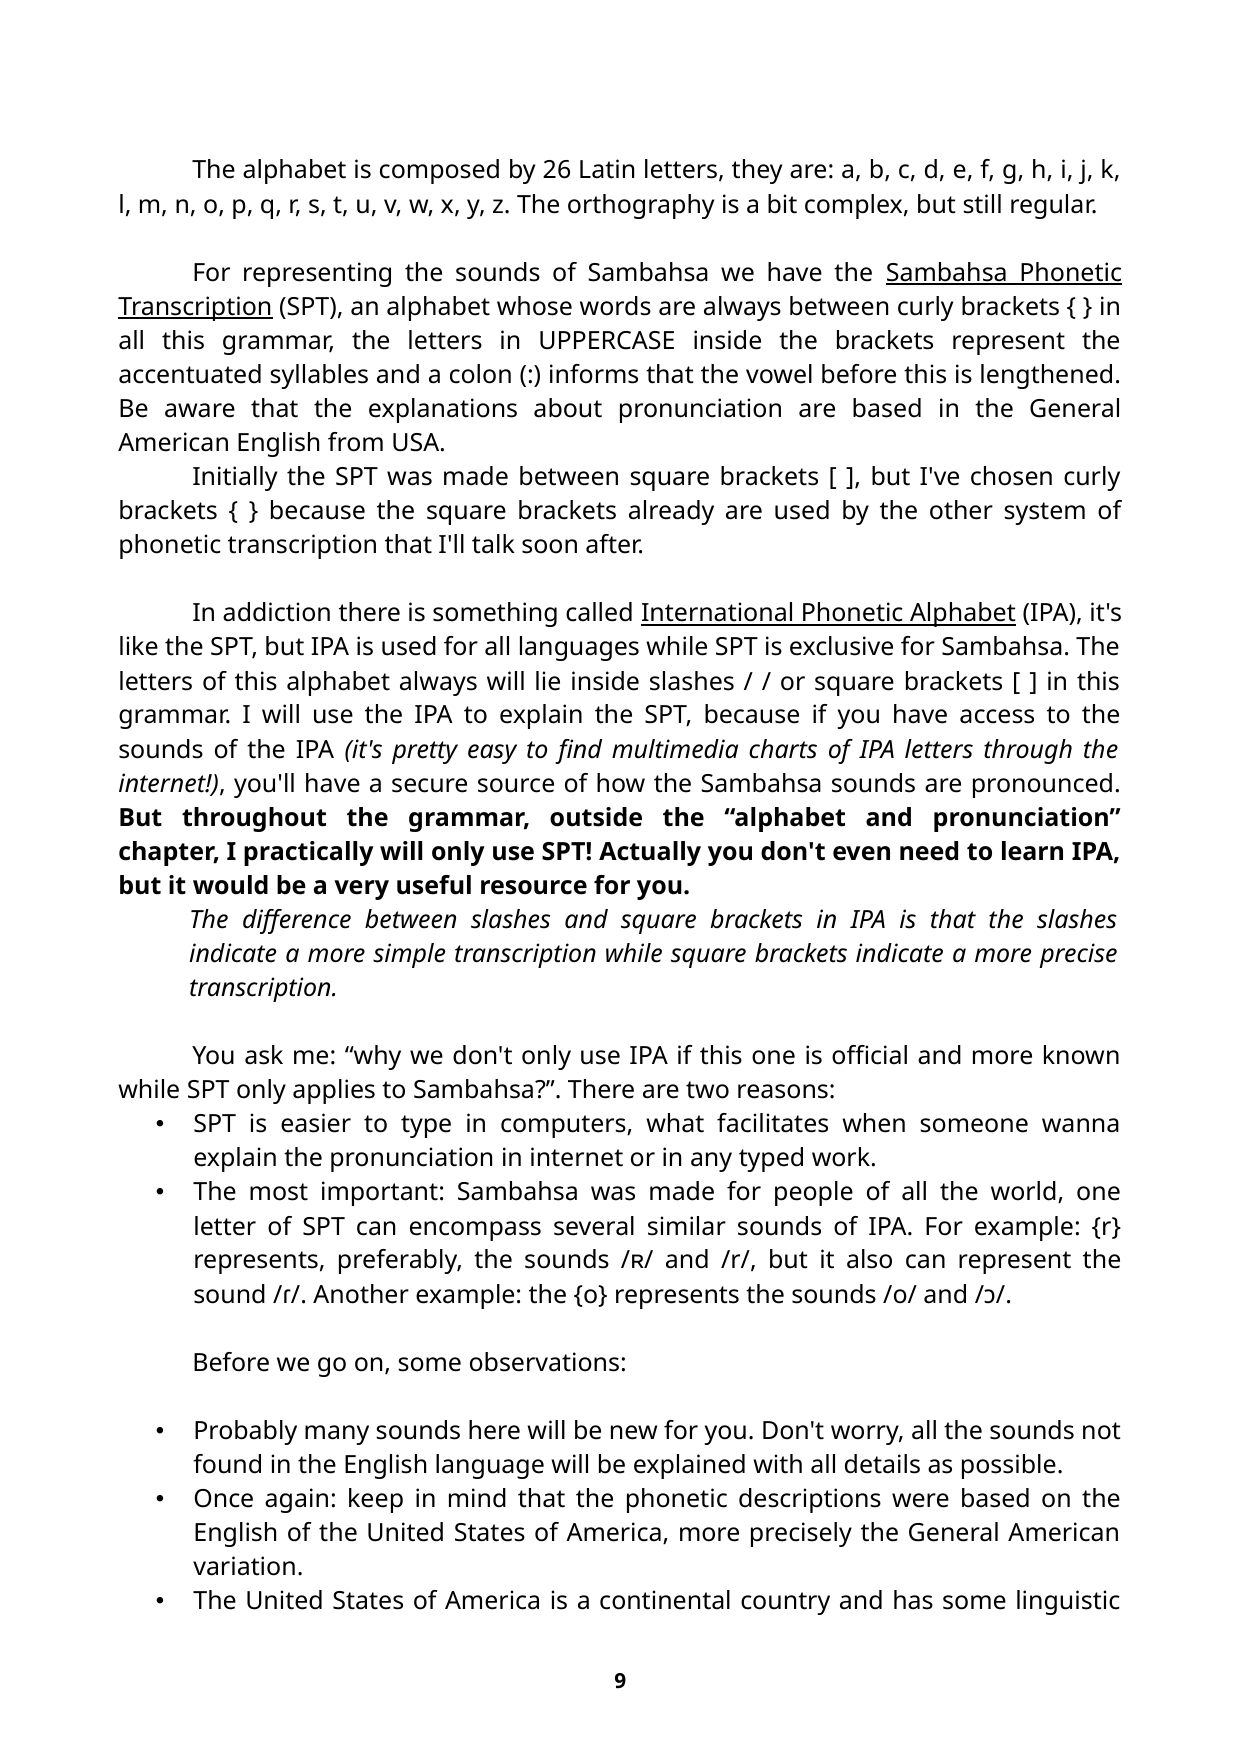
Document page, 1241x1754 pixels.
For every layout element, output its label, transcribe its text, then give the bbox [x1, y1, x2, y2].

text In addiction there is something called International Phonetic Alphabet (IPA), it's like the SPT, but IPA is used for all languages while SPT is exclusive for Sambahsa. The letters of this alphabet always will lie inside slashes / / or square brackets [ ] in this grammar. I will use the IPA to explain the SPT, because if you have access to the sounds of the IPA (it's pretty easy to find multimedia charts of IPA letters through the internet!), you'll have a secure source of how the Sambahsa sounds are pronounced. But throughout the grammar, outside the “alphabet and pronunciation” chapter, I practically will only use SPT! Actually you don't even need to learn IPA, but it would be a very useful resource for you. [118, 595, 1122, 902]
list Once again: keep in mind that the phonetic descriptions were based on the English of the United States of America, more precisely the General American variation. [156, 1481, 1122, 1583]
text Before we go on, some observations: [118, 1344, 1122, 1378]
text For representing the sounds of Sambahsa we have the Sambahsa Phonetic Transcription (SPT), an alphabet whose words are always between curly brackets { } in all this grammar, the letters in UPPERCASE inside the brackets represent the accentuated syllables and a colon (:) informs that the vowel before this is lengthened. Be aware that the explanations about pronunciation are based in the General American English from USA. [118, 254, 1122, 459]
text The alphabet is composed by 26 Latin letters, they are: a, b, c, d, e, f, g, h, i, j, k, l, m, n, o, p, q, r, s, t, u, v, w, x, y, z. The orthography is a bit complex, but still regular. [118, 152, 1122, 220]
list SPT is easier to type in computers, what facilitates when someone wanna explain the pronunciation in internet or in any typed work. [156, 1106, 1122, 1174]
list The United States of America is a continental country and has some linguistic [156, 1583, 1122, 1617]
text Initially the SPT was made between square brackets [ ], but I've chosen curly brackets { } because the square brackets already are used by the other system of phonetic transcription that I'll talk soon after. [118, 459, 1122, 561]
list The most important: Sambahsa was made for people of all the world, one letter of SPT can encompass several similar sounds of IPA. For example: {r} represents, preferably, the sounds /ʀ/ and /r/, but it also can represent the sound /ɾ/. Another example: the {o} represents the sounds /o/ and /ɔ/. [156, 1174, 1122, 1310]
list Probably many sounds here will be new for you. Don't worry, all the sounds not found in the English language will be explained with all details as possible. [156, 1412, 1122, 1481]
text You ask me: “why we don't only use IPA if this one is official and more known while SPT only applies to Sambahsa?”. There are two reasons: [118, 1038, 1122, 1106]
text The difference between slashes and square brackets in IPA is that the slashes indicate a more simple transcription while square brackets indicate a more precise transcription. [189, 902, 1122, 1004]
